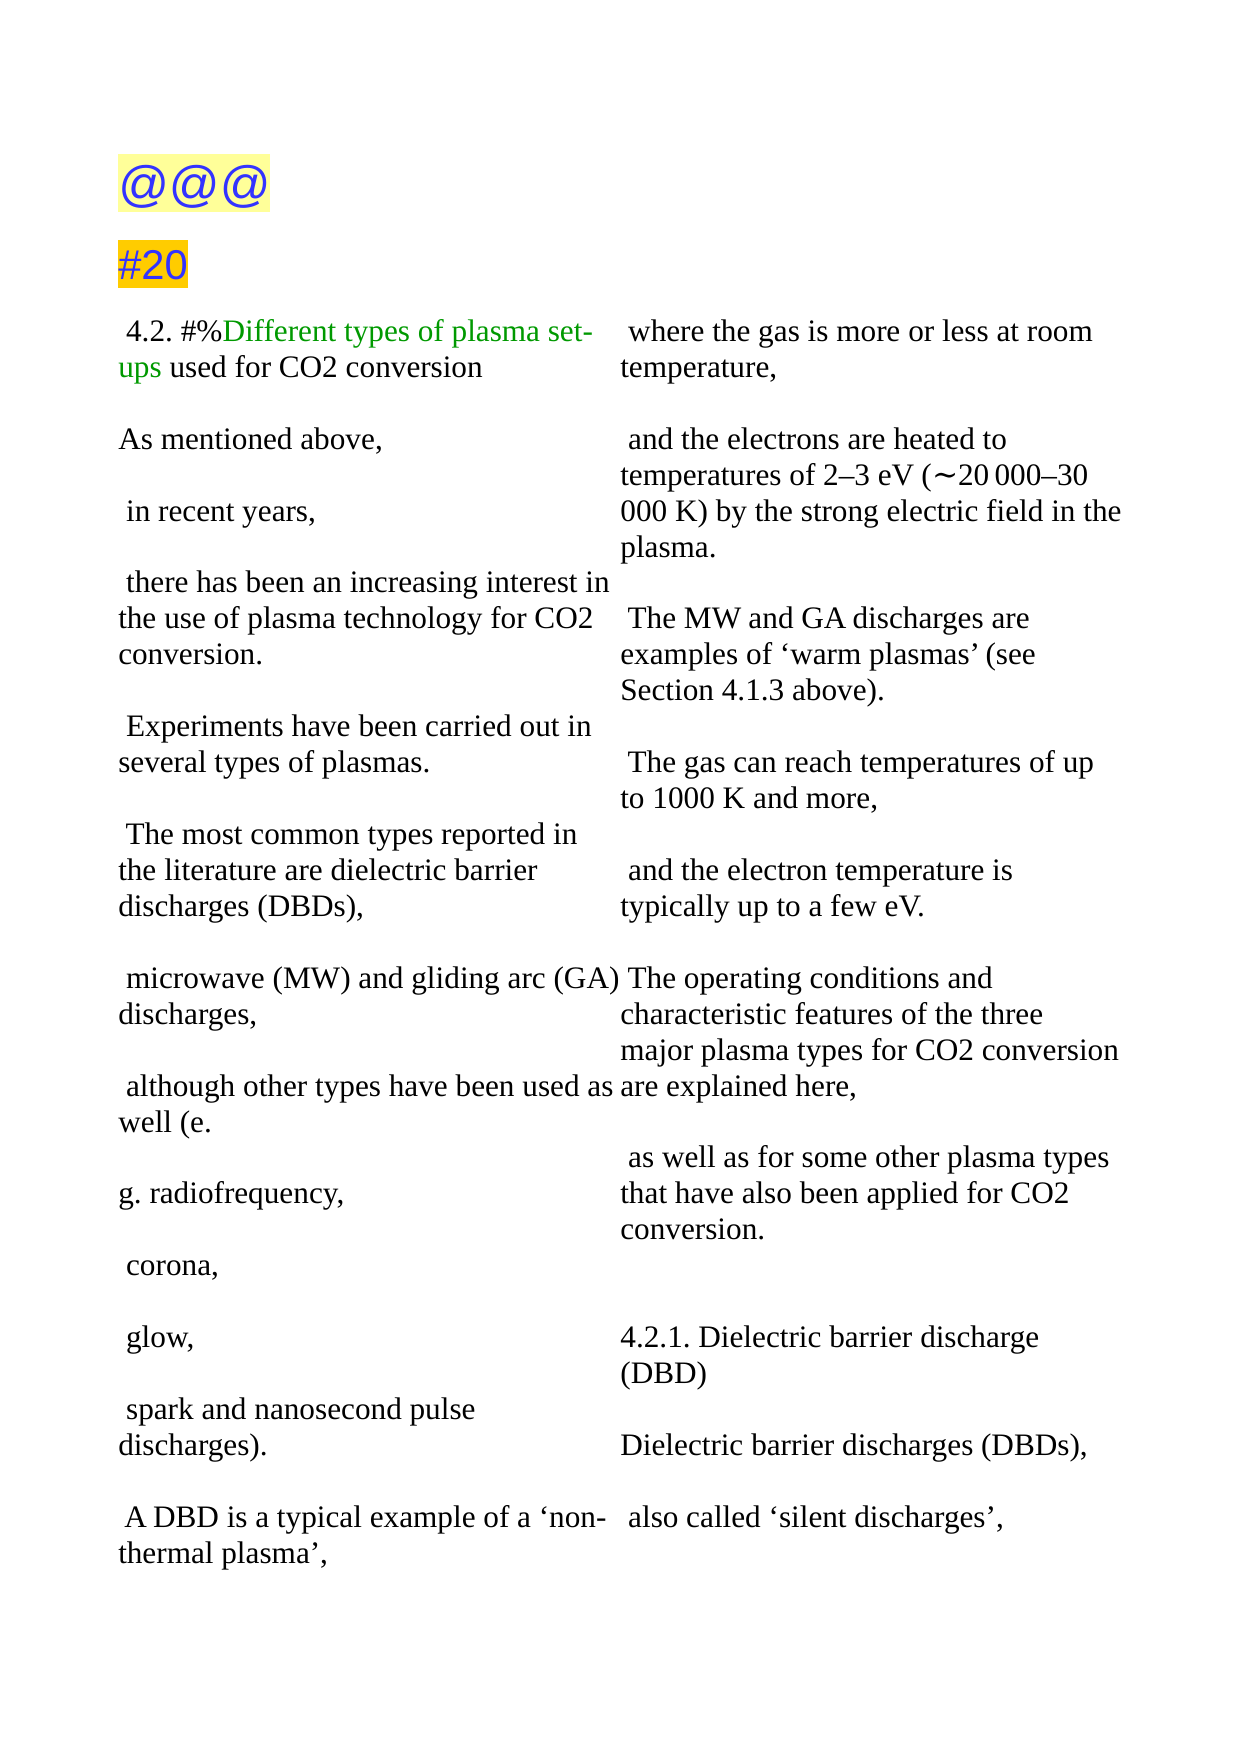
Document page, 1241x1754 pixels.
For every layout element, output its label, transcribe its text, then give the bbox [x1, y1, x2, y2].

text spark and nanosecond pulse discharges). [118, 1390, 620, 1462]
text 4.2. #%Different types of plasma set-ups used for CO2 conversion [118, 312, 620, 384]
text in recent years, [118, 492, 620, 528]
text The MW and GA discharges are examples of ‘warm plasmas’ (see Section 4.1.3 above). [620, 600, 1122, 707]
text The gas can reach temperatures of up to 1000 K and more, [620, 743, 1122, 815]
text as well as for some other plasma types that have also been applied for CO2 conversion. [620, 1139, 1122, 1247]
text where the gas is more or less at room temperature, [620, 312, 1122, 384]
text corona, [118, 1247, 620, 1282]
text glow, [118, 1318, 620, 1354]
text A DBD is a typical example of a ‘non-thermal plasma’, [118, 1498, 620, 1570]
text The most common types reported in the literature are dielectric barrier discharges (DBDs), [118, 815, 620, 923]
text although other types have been used as well (e. [118, 1067, 620, 1139]
text microwave (MW) and gliding arc (GA) discharges, [118, 959, 620, 1031]
text and the electrons are heated to temperatures of 2–3 eV (∼20 000–30 000 K) by the strong electric field in the plasma. [620, 420, 1122, 564]
text 4.2.1. Dielectric barrier discharge (DBD) [620, 1318, 1122, 1390]
text #20 [118, 240, 1122, 288]
text Dielectric barrier discharges (DBDs), [620, 1426, 1122, 1462]
text and the electron temperature is typically up to a few eV. [620, 851, 1122, 923]
text @@@ [118, 154, 1122, 212]
text also called ‘silent discharges’, [620, 1498, 1122, 1534]
text g. radiofrequency, [118, 1175, 620, 1211]
text there has been an increasing interest in the use of plasma technology for CO2 conversion. [118, 564, 620, 672]
text The operating conditions and characteristic features of the three major plasma types for CO2 conversion are explained here, [620, 959, 1122, 1103]
text As mentioned above, [118, 420, 620, 456]
text Experiments have been carried out in several types of plasmas. [118, 707, 620, 779]
